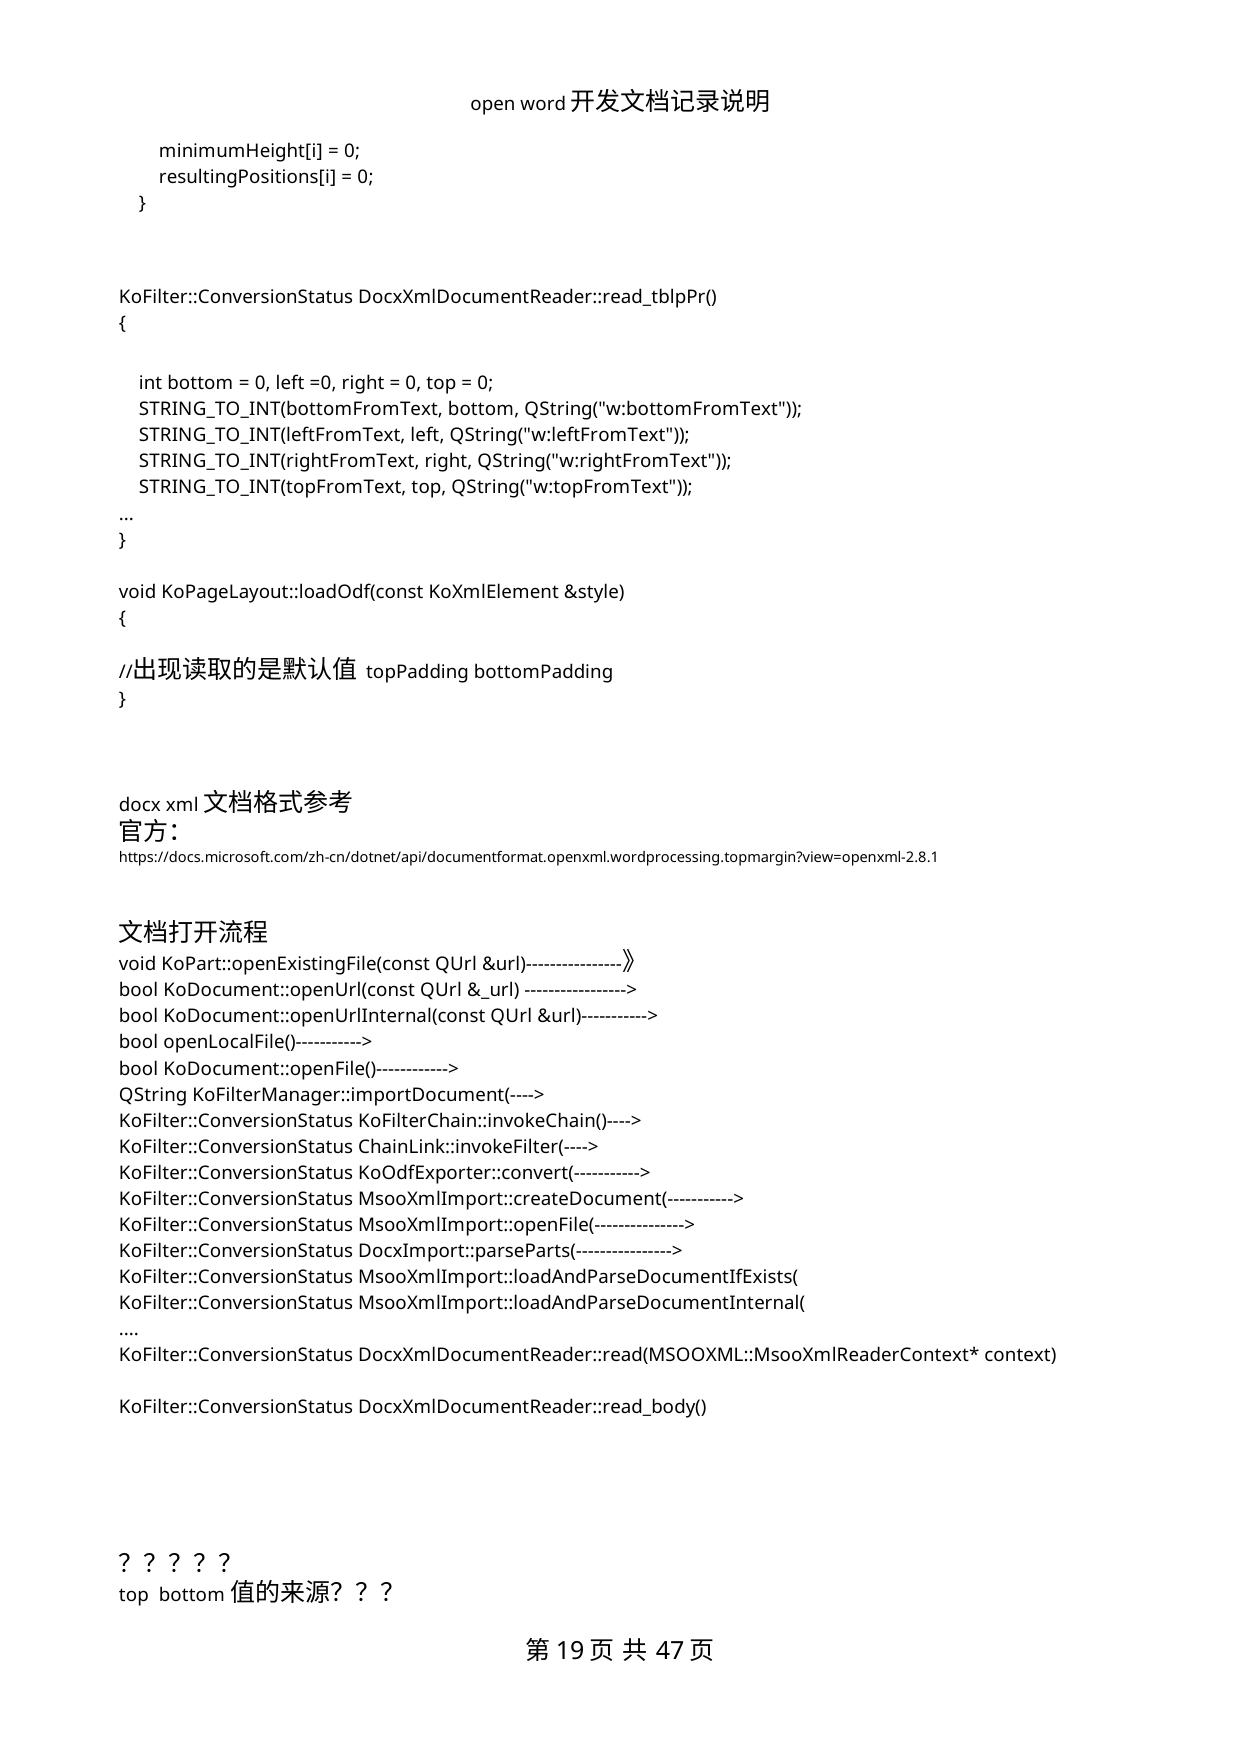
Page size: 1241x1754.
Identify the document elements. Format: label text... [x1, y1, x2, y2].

text bool KoDocument::openFile()------------> [119, 1054, 1121, 1080]
text STRING_TO_INT(topFromText, top, QString("w:topFromText")); [119, 473, 1121, 499]
text bool KoDocument::openUrl(const QUrl &_url) -----------------> [119, 976, 1121, 1002]
text KoFilter::ConversionStatus DocxXmlDocumentReader::read_tblpPr() [119, 283, 1121, 309]
text ... [119, 499, 1121, 526]
text } [119, 189, 1121, 215]
text STRING_TO_INT(rightFromText, right, QString("w:rightFromText")); [119, 447, 1121, 473]
text STRING_TO_INT(leftFromText, left, QString("w:leftFromText")); [119, 421, 1121, 447]
text } [119, 685, 1121, 711]
text { [119, 309, 1121, 335]
text https://docs.microsoft.com/zh-cn/dotnet/api/documentformat.openxml.wordprocessing.topmargin?view=openxml-2.8.1 [119, 847, 1121, 866]
text docx xml 文档格式参考 [119, 789, 1121, 818]
text 文档打开流程 [119, 918, 1121, 947]
text STRING_TO_INT(bottomFromText, bottom, QString("w:bottomFromText")); [119, 395, 1121, 421]
text KoFilter::ConversionStatus KoFilterChain::invokeChain()----> [119, 1106, 1121, 1132]
text int bottom = 0, left =0, right = 0, top = 0; [119, 369, 1121, 395]
text QString KoFilterManager::importDocument(----> [119, 1080, 1121, 1106]
text void KoPageLayout::loadOdf(const KoXmlElement &style) [119, 578, 1121, 604]
text KoFilter::ConversionStatus MsooXmlImport::loadAndParseDocumentIfExists( [119, 1263, 1121, 1289]
text KoFilter::ConversionStatus MsooXmlImport::createDocument(-----------> [119, 1184, 1121, 1211]
text minimumHeight[i] = 0; [119, 137, 1121, 163]
text //出现读取的是默认值 topPadding bottomPadding [119, 656, 1121, 685]
text .... [119, 1315, 1121, 1341]
text KoFilter::ConversionStatus DocxImport::parseParts(----------------> [119, 1237, 1121, 1263]
text ？？？？？ [119, 1549, 1121, 1578]
text void KoPart::openExistingFile(const QUrl &url)----------------》 [119, 947, 1121, 976]
text top bottom 值的来源？？？ [119, 1578, 1121, 1607]
text 官方： [119, 818, 1121, 847]
text bool openLocalFile()-----------> [119, 1028, 1121, 1054]
text KoFilter::ConversionStatus KoOdfExporter::convert(-----------> [119, 1158, 1121, 1184]
text KoFilter::ConversionStatus ChainLink::invokeFilter(----> [119, 1132, 1121, 1158]
text } [119, 526, 1121, 552]
text KoFilter::ConversionStatus DocxXmlDocumentReader::read(MSOOXML::MsooXmlReaderContext* context) [119, 1341, 1121, 1367]
text resultingPositions[i] = 0; [119, 163, 1121, 189]
text bool KoDocument::openUrlInternal(const QUrl &url)-----------> [119, 1002, 1121, 1028]
text KoFilter::ConversionStatus DocxXmlDocumentReader::read_body() [119, 1393, 1121, 1419]
text KoFilter::ConversionStatus MsooXmlImport::loadAndParseDocumentInternal( [119, 1289, 1121, 1315]
text { [119, 604, 1121, 630]
text KoFilter::ConversionStatus MsooXmlImport::openFile(---------------> [119, 1211, 1121, 1237]
